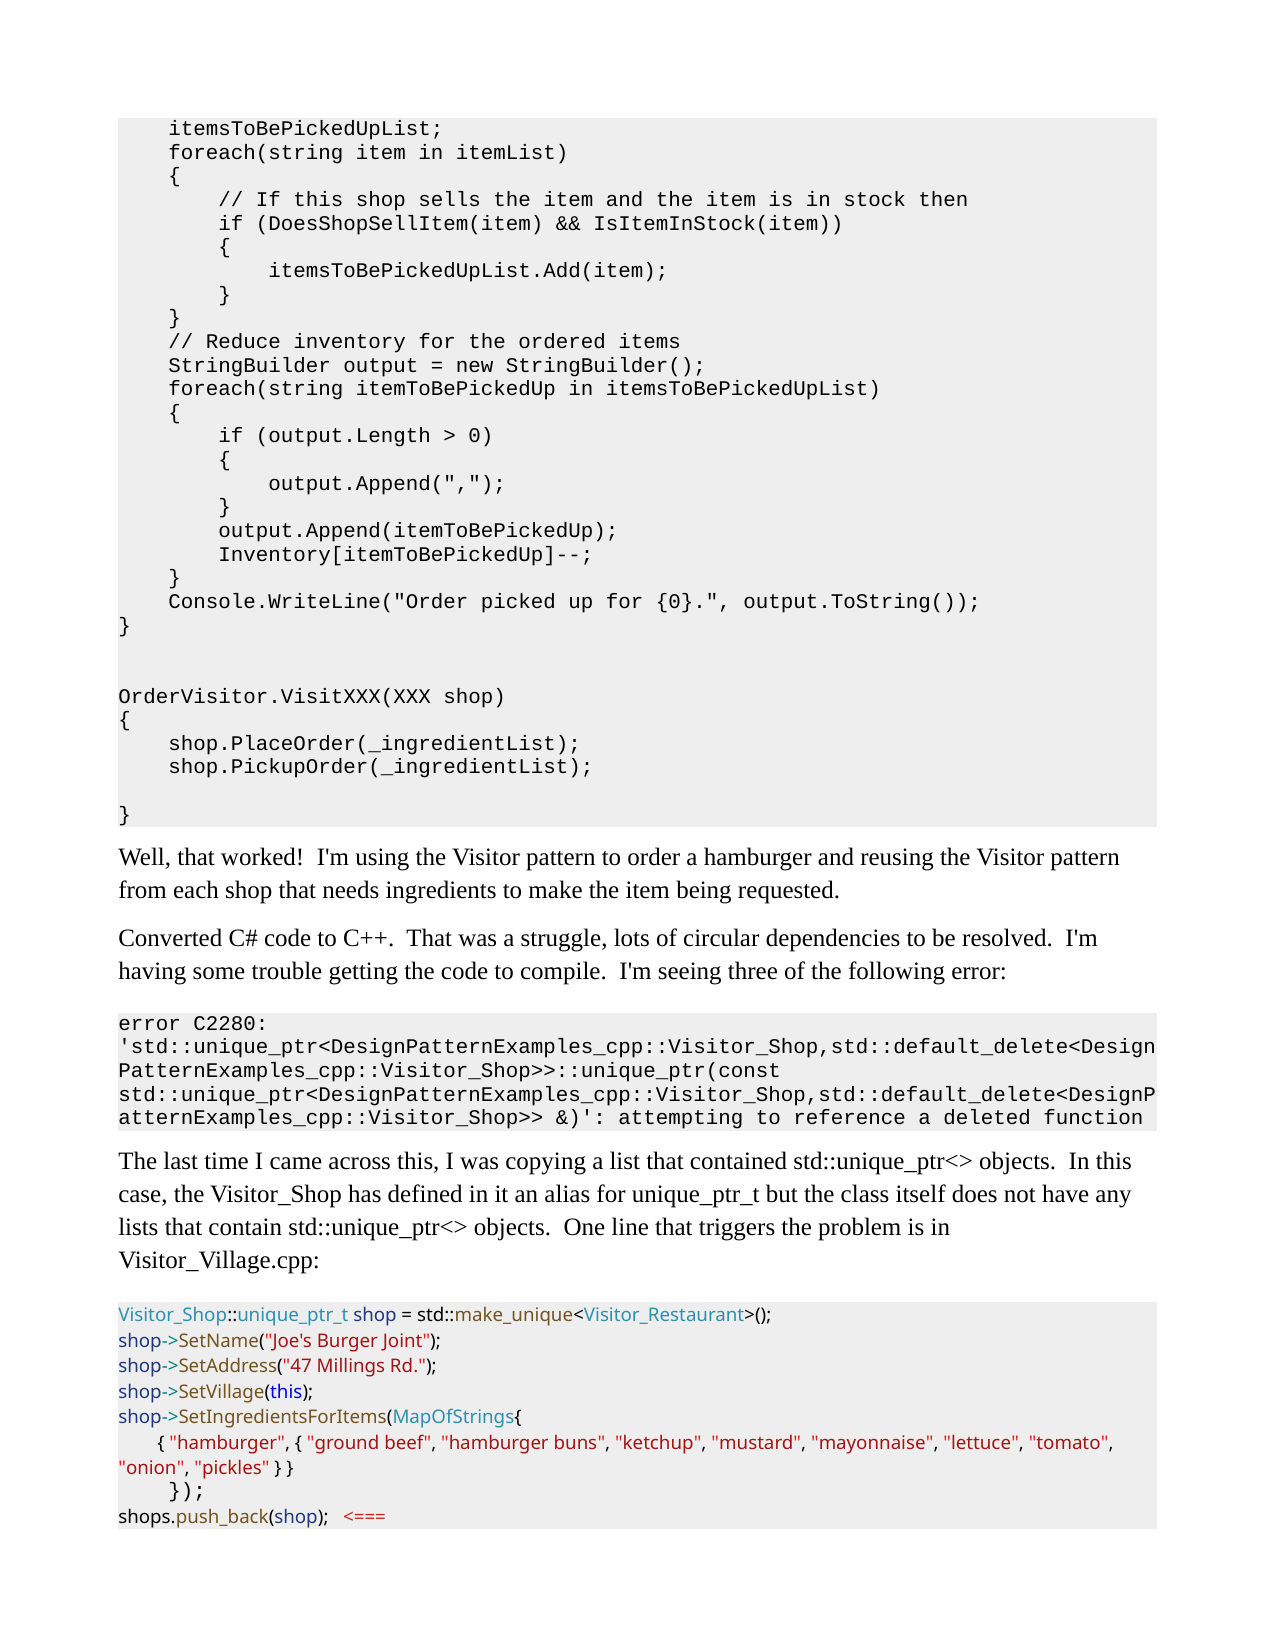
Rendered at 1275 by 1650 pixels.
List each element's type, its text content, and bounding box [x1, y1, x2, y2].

text itemsToBePickedUpList.Add(item); [118, 260, 1157, 284]
text foreach(string itemToBePickedUp in itemsToBePickedUpList) [118, 378, 1157, 402]
text Well, that worked! I'm using the Visitor pattern to order a hamburger and reusing the Visitor pattern from each shop that needs ingredients to make the item being requested. [118, 842, 1157, 904]
text Inventory[itemToBePickedUp]--; [118, 544, 1157, 567]
text Visitor_Shop::unique_ptr_t shop = std::make_unique<Visitor_Restaurant>(); [118, 1302, 1157, 1327]
text } [118, 496, 1157, 520]
text shops.push_back(shop); <=== [118, 1504, 1157, 1529]
text { "hamburger", { "ground beef", "hamburger buns", "ketchup", "mustard", "mayonnaise", "lettuce", "tomato", "onion", "pickles" } } [118, 1429, 1157, 1480]
text The last time I came across this, I was copying a list that contained std::unique_ptr<> objects. In this case, the Visitor_Shop has defined in it an alias for unique_ptr_t but the class itself does not have any lists that contain std::unique_ptr<> objects. One line that triggers the problem is in Visitor_Village.cpp: [118, 1146, 1157, 1274]
text } [118, 615, 1157, 638]
text if (output.Length > 0) [118, 426, 1157, 449]
text OrderVisitor.VisitXXX(XXX shop) [118, 686, 1157, 709]
text itemsToBePickedUpList; [118, 118, 1157, 142]
text if (DoesShopSellItem(item) && IsItemInStock(item)) [118, 213, 1157, 236]
text output.Append(","); [118, 473, 1157, 496]
text StringBuilder output = new StringBuilder(); [118, 354, 1157, 378]
text }); [118, 1480, 1157, 1504]
text // If this shop sells the item and the item is in stock then [118, 189, 1157, 213]
text { [118, 449, 1157, 473]
text } [118, 804, 1157, 827]
text shop->SetVillage(this); [118, 1378, 1157, 1404]
text shop->SetAddress("47 Millings Rd."); [118, 1353, 1157, 1378]
text Converted C# code to C++. That was a struggle, lots of circular dependencies to be resolved. I'm having some trouble getting the code to compile. I'm seeing three of the following error: [118, 923, 1157, 985]
text error C2280: 'std::unique_ptr<DesignPatternExamples_cpp::Visitor_Shop,std::default_delete<DesignPatternExamples_cpp::Visitor_Shop>>::unique_ptr(const std::unique_ptr<DesignPatternExamples_cpp::Visitor_Shop,std::default_delete<DesignPatternExamples_cpp::Visitor_Shop>> &)': attempting to reference a deleted function [118, 1013, 1157, 1131]
text { [118, 709, 1157, 733]
text // Reduce inventory for the ordered items [118, 331, 1157, 354]
text foreach(string item in itemList) [118, 142, 1157, 165]
text shop->SetIngredientsForItems(MapOfStrings{ [118, 1404, 1157, 1429]
text { [118, 236, 1157, 260]
text } [118, 567, 1157, 591]
text Console.WriteLine("Order picked up for {0}.", output.ToString()); [118, 591, 1157, 615]
text { [118, 165, 1157, 189]
text { [118, 402, 1157, 426]
text shop->SetName("Joe's Burger Joint"); [118, 1327, 1157, 1353]
text shop.PlaceOrder(_ingredientList); [118, 733, 1157, 757]
text shop.PickupOrder(_ingredientList); [118, 757, 1157, 780]
text } [118, 307, 1157, 331]
text output.Append(itemToBePickedUp); [118, 520, 1157, 544]
text } [118, 284, 1157, 307]
